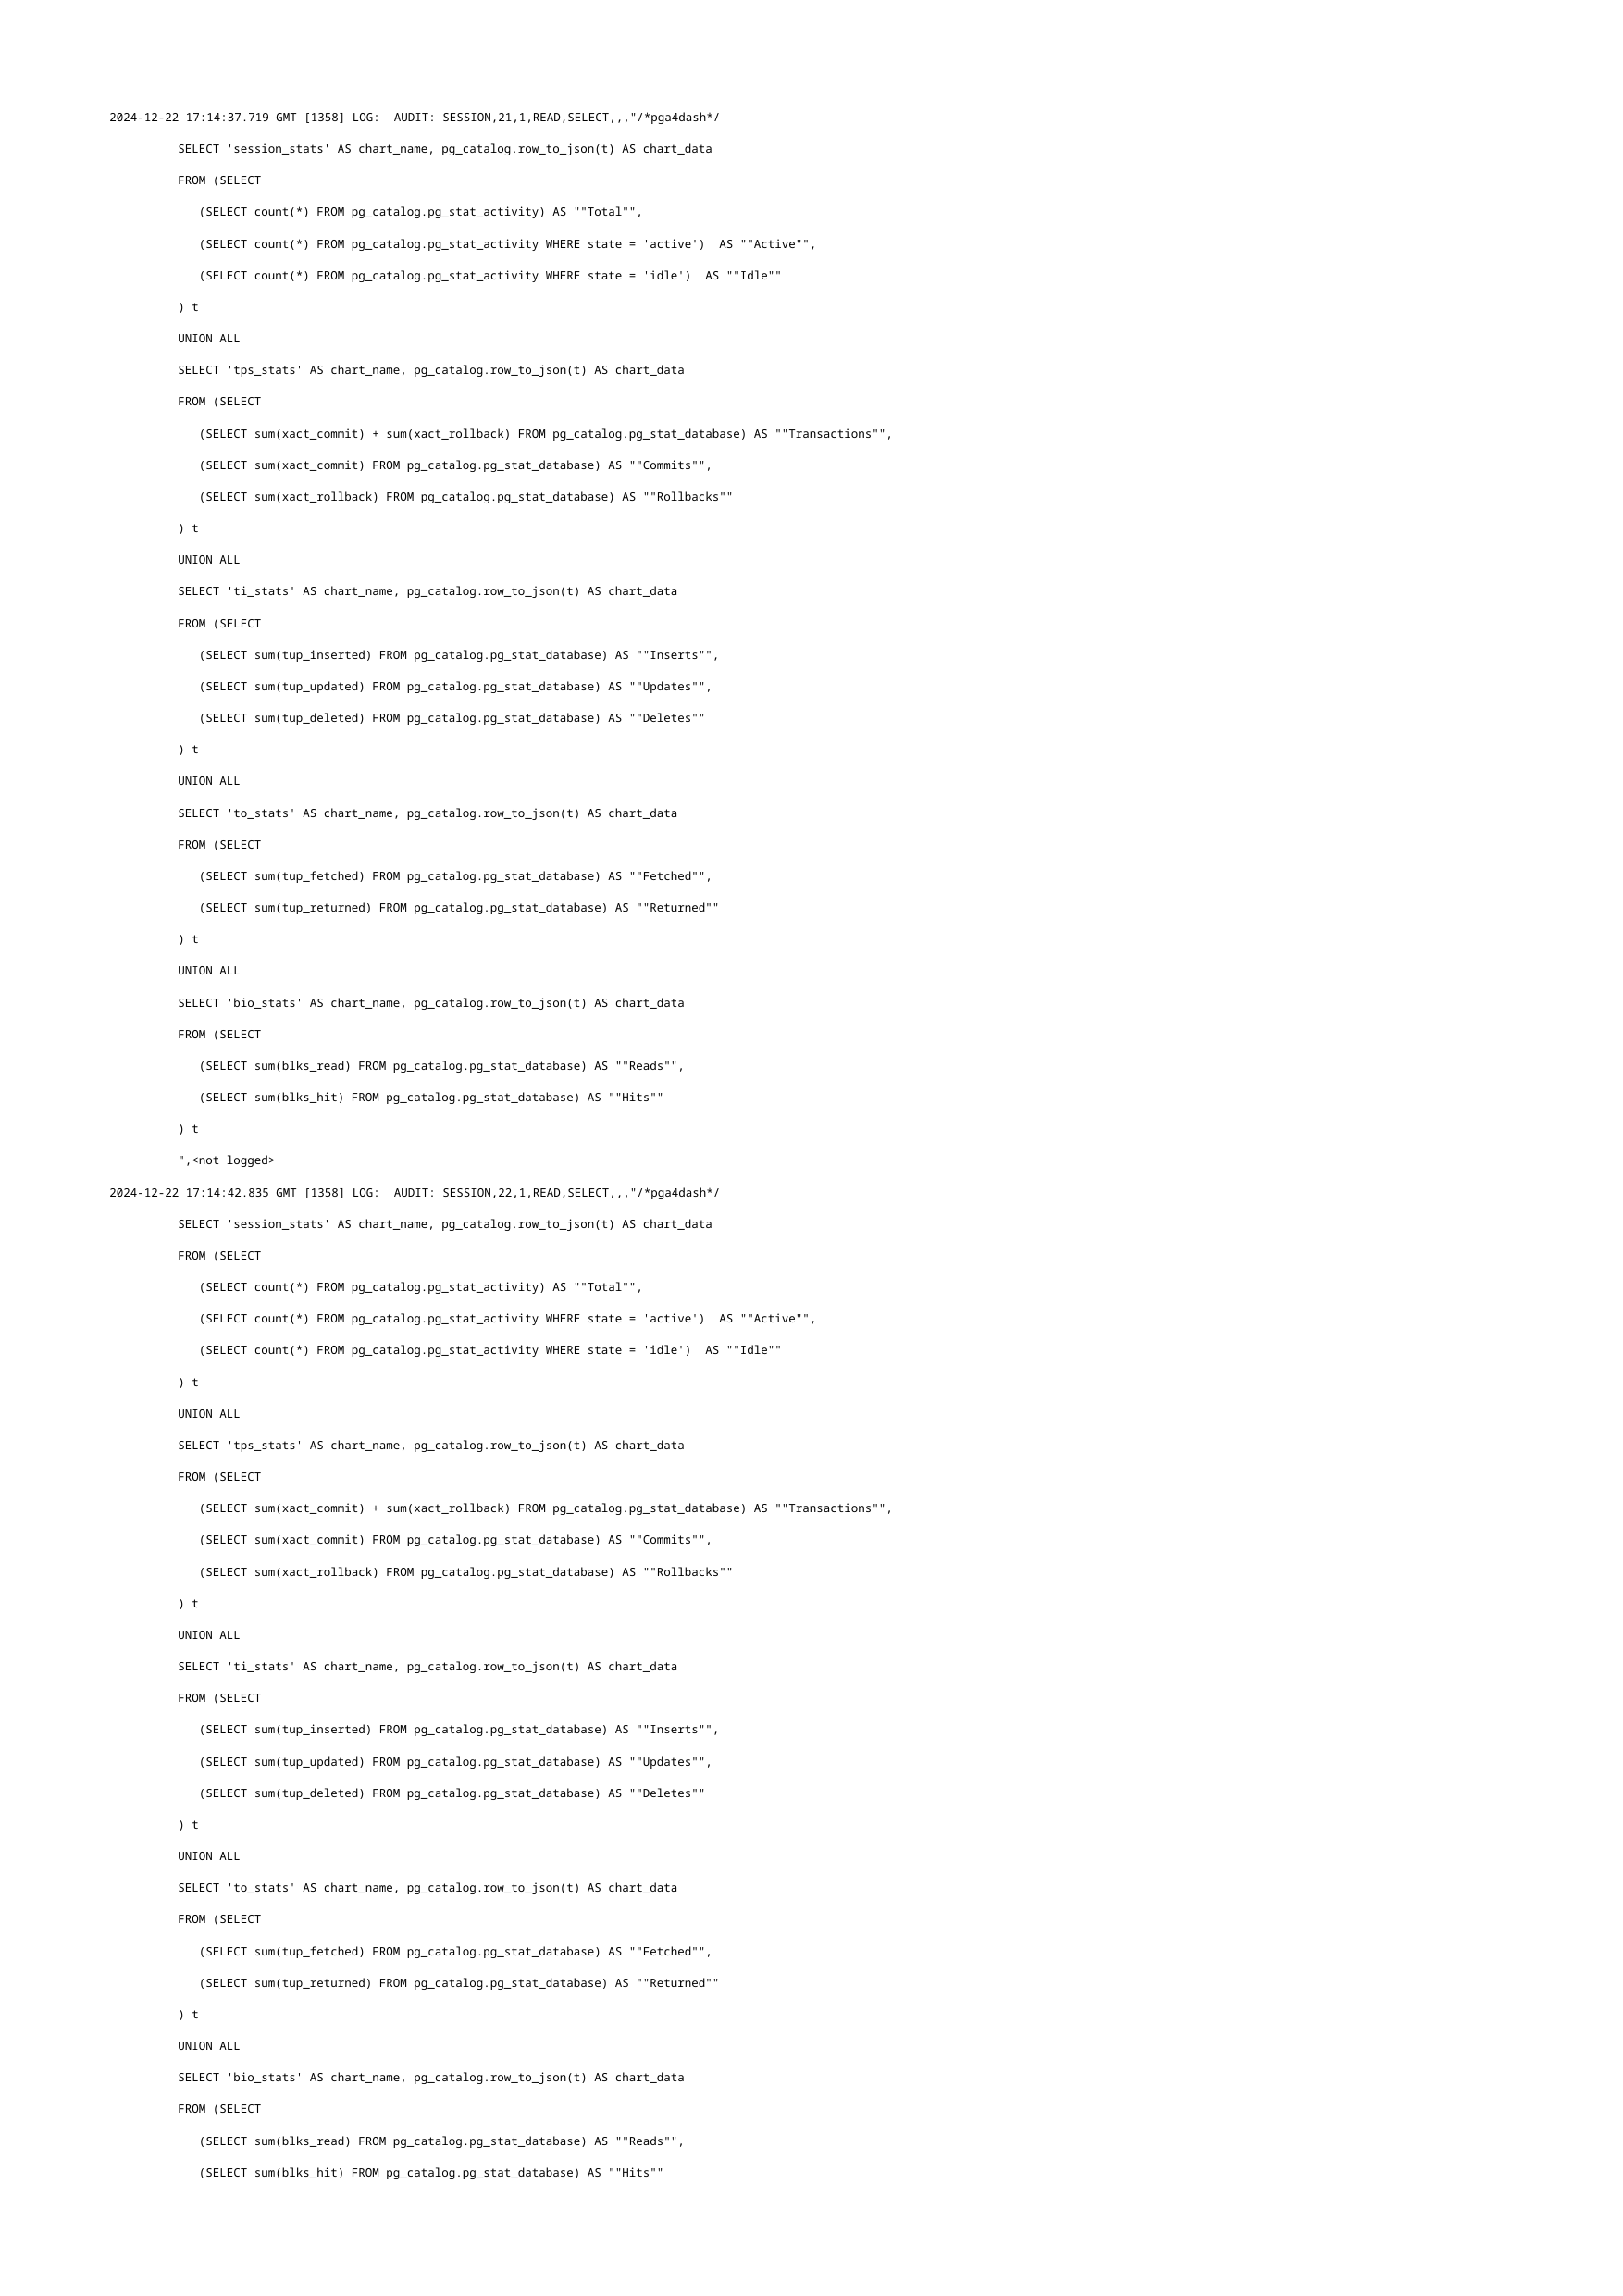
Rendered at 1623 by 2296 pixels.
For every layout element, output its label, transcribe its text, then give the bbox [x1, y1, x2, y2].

text SELECT 'session_stats' AS chart_name, pg_catalog.row_to_json(t) AS chart_data [109, 1216, 1514, 1232]
text SELECT 'ti_stats' AS chart_name, pg_catalog.row_to_json(t) AS chart_data [109, 584, 1514, 600]
text FROM (SELECT [109, 2102, 1514, 2117]
text (SELECT sum(blks_read) FROM pg_catalog.pg_stat_database) AS ""Reads"", [109, 1058, 1514, 1074]
text UNION ALL [109, 963, 1514, 979]
text (SELECT sum(blks_hit) FROM pg_catalog.pg_stat_database) AS ""Hits"" [109, 2165, 1514, 2180]
text ) t [109, 520, 1514, 536]
text SELECT 'to_stats' AS chart_name, pg_catalog.row_to_json(t) AS chart_data [109, 1880, 1514, 1895]
text ",<not logged> [109, 1153, 1514, 1169]
text ) t [109, 1374, 1514, 1390]
text (SELECT count(*) FROM pg_catalog.pg_stat_activity WHERE state = 'idle') AS ""Idle"" [109, 267, 1514, 283]
text SELECT 'bio_stats' AS chart_name, pg_catalog.row_to_json(t) AS chart_data [109, 995, 1514, 1011]
text 2024-12-22 17:14:42.835 GMT [1358] LOG: AUDIT: SESSION,22,1,READ,SELECT,,,"/*pga4dash*/ [109, 1185, 1514, 1200]
text (SELECT count(*) FROM pg_catalog.pg_stat_activity WHERE state = 'active') AS ""Active"", [109, 236, 1514, 252]
text (SELECT sum(xact_rollback) FROM pg_catalog.pg_stat_database) AS ""Rollbacks"" [109, 489, 1514, 504]
text FROM (SELECT [109, 1247, 1514, 1263]
text ) t [109, 1817, 1514, 1832]
text (SELECT count(*) FROM pg_catalog.pg_stat_activity WHERE state = 'idle') AS ""Idle"" [109, 1343, 1514, 1359]
text (SELECT sum(tup_deleted) FROM pg_catalog.pg_stat_database) AS ""Deletes"" [109, 1785, 1514, 1801]
text SELECT 'bio_stats' AS chart_name, pg_catalog.row_to_json(t) AS chart_data [109, 2069, 1514, 2085]
text FROM (SELECT [109, 1912, 1514, 1928]
text UNION ALL [109, 2038, 1514, 2054]
text FROM (SELECT [109, 394, 1514, 410]
text (SELECT sum(tup_returned) FROM pg_catalog.pg_stat_database) AS ""Returned"" [109, 1975, 1514, 1991]
text ) t [109, 1595, 1514, 1611]
text ) t [109, 299, 1514, 315]
text (SELECT sum(tup_deleted) FROM pg_catalog.pg_stat_database) AS ""Deletes"" [109, 710, 1514, 726]
text ) t [109, 1121, 1514, 1136]
text UNION ALL [109, 1627, 1514, 1643]
text (SELECT sum(xact_commit) + sum(xact_rollback) FROM pg_catalog.pg_stat_database) AS ""Transactions"", [109, 1500, 1514, 1516]
text ) t [109, 2006, 1514, 2022]
text UNION ALL [109, 552, 1514, 567]
text UNION ALL [109, 330, 1514, 346]
text (SELECT sum(tup_updated) FROM pg_catalog.pg_stat_database) AS ""Updates"", [109, 1754, 1514, 1769]
text (SELECT sum(xact_commit) FROM pg_catalog.pg_stat_database) AS ""Commits"", [109, 457, 1514, 473]
text (SELECT sum(xact_commit) FROM pg_catalog.pg_stat_database) AS ""Commits"", [109, 1533, 1514, 1548]
text (SELECT sum(tup_fetched) FROM pg_catalog.pg_stat_database) AS ""Fetched"", [109, 1943, 1514, 1959]
text FROM (SELECT [109, 1690, 1514, 1706]
text (SELECT sum(tup_inserted) FROM pg_catalog.pg_stat_database) AS ""Inserts"", [109, 647, 1514, 663]
text (SELECT sum(blks_read) FROM pg_catalog.pg_stat_database) AS ""Reads"", [109, 2133, 1514, 2149]
text ) t [109, 741, 1514, 757]
text (SELECT sum(tup_fetched) FROM pg_catalog.pg_stat_database) AS ""Fetched"", [109, 868, 1514, 884]
text UNION ALL [109, 774, 1514, 789]
text UNION ALL [109, 1848, 1514, 1864]
text (SELECT sum(xact_rollback) FROM pg_catalog.pg_stat_database) AS ""Rollbacks"" [109, 1564, 1514, 1580]
text FROM (SELECT [109, 172, 1514, 188]
text (SELECT sum(tup_updated) FROM pg_catalog.pg_stat_database) AS ""Updates"", [109, 678, 1514, 694]
text (SELECT count(*) FROM pg_catalog.pg_stat_activity) AS ""Total"", [109, 205, 1514, 220]
text ) t [109, 931, 1514, 947]
text FROM (SELECT [109, 1026, 1514, 1042]
text UNION ALL [109, 1406, 1514, 1421]
text SELECT 'tps_stats' AS chart_name, pg_catalog.row_to_json(t) AS chart_data [109, 1437, 1514, 1453]
text FROM (SELECT [109, 837, 1514, 852]
text SELECT 'session_stats' AS chart_name, pg_catalog.row_to_json(t) AS chart_data [109, 141, 1514, 156]
text SELECT 'to_stats' AS chart_name, pg_catalog.row_to_json(t) AS chart_data [109, 805, 1514, 821]
text 2024-12-22 17:14:37.719 GMT [1358] LOG: AUDIT: SESSION,21,1,READ,SELECT,,,"/*pga4dash*/ [109, 109, 1514, 125]
text (SELECT sum(tup_returned) FROM pg_catalog.pg_stat_database) AS ""Returned"" [109, 900, 1514, 915]
text FROM (SELECT [109, 1469, 1514, 1484]
text (SELECT count(*) FROM pg_catalog.pg_stat_activity WHERE state = 'active') AS ""Active"", [109, 1310, 1514, 1326]
text (SELECT sum(blks_hit) FROM pg_catalog.pg_stat_database) AS ""Hits"" [109, 1089, 1514, 1105]
text (SELECT sum(tup_inserted) FROM pg_catalog.pg_stat_database) AS ""Inserts"", [109, 1722, 1514, 1738]
text (SELECT count(*) FROM pg_catalog.pg_stat_activity) AS ""Total"", [109, 1279, 1514, 1295]
text FROM (SELECT [109, 615, 1514, 631]
text SELECT 'tps_stats' AS chart_name, pg_catalog.row_to_json(t) AS chart_data [109, 362, 1514, 378]
text (SELECT sum(xact_commit) + sum(xact_rollback) FROM pg_catalog.pg_stat_database) AS ""Transactions"", [109, 426, 1514, 441]
text SELECT 'ti_stats' AS chart_name, pg_catalog.row_to_json(t) AS chart_data [109, 1658, 1514, 1674]
